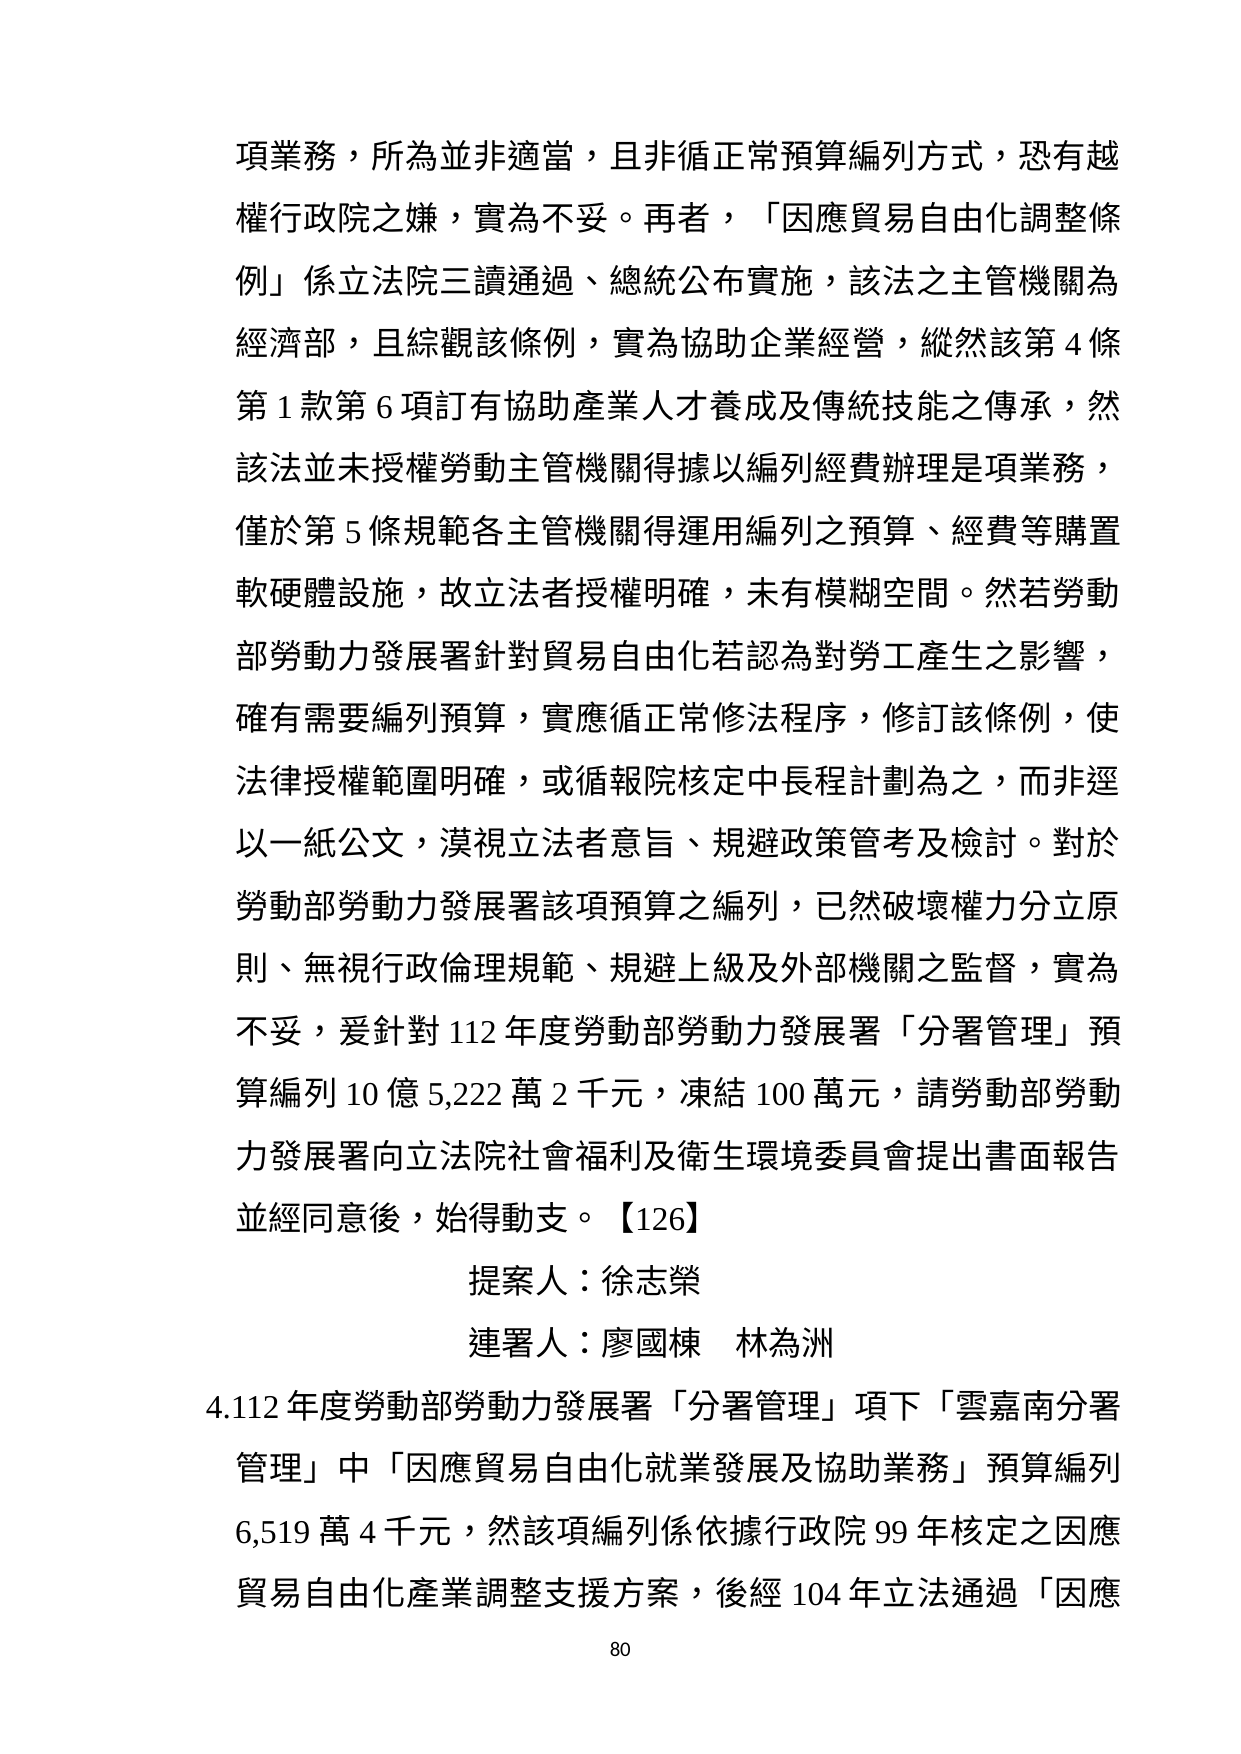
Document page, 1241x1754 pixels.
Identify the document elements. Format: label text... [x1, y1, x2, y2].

text 項業務，所為並非適當，且非循正常預算編列方式，恐有越權行政院之嫌，實為不妥。再者，「因應貿易自由化調整條例」係立法院三讀通過、總統公布實施，該法之主管機關為經濟部，且綜觀該條例，實為協助企業經營，縱然該第4條第1款第6項訂有協助產業人才養成及傳統技能之傳承，然該法並未授權勞動主管機關得據以編列經費辦理是項業務，僅於第5條規範各主管機關得運用編列之預算、經費等購置軟硬體設施，故立法者授權明確，未有模糊空間。然若勞動部勞動力發展署針對貿易自由化若認為對勞工產生之影響，確有需要編列預算，實應循正常修法程序，修訂該條例，使法律授權範圍明確，或循報院核定中長程計劃為之，而非逕以一紙公文，漠視立法者意旨、規避政策管考及檢討。對於勞動部勞動力發展署該項預算之編列，已然破壞權力分立原則、無視行政倫理規範、規避上級及外部機關之監督，實為不妥，爰針對112年度勞動部勞動力發展署「分署管理」預算編列10億5,222萬2千元，凍結100萬元，請勞動部勞動力發展署向立法院社會福利及衛生環境委員會提出書面報告並經同意後，始得動支。【126】 [206, 112, 1122, 1237]
text 連署人：廖國棟 林為洲 [468, 1300, 1122, 1362]
text 提案人：徐志榮 [468, 1237, 1122, 1300]
text 4.112年度勞動部勞動力發展署「分署管理」項下「雲嘉南分署管理」中「因應貿易自由化就業發展及協助業務」預算編列6,519萬4千元，然該項編列係依據行政院99年核定之因應貿易自由化產業調整支援方案，後經104年立法通過「因應 [206, 1362, 1122, 1612]
